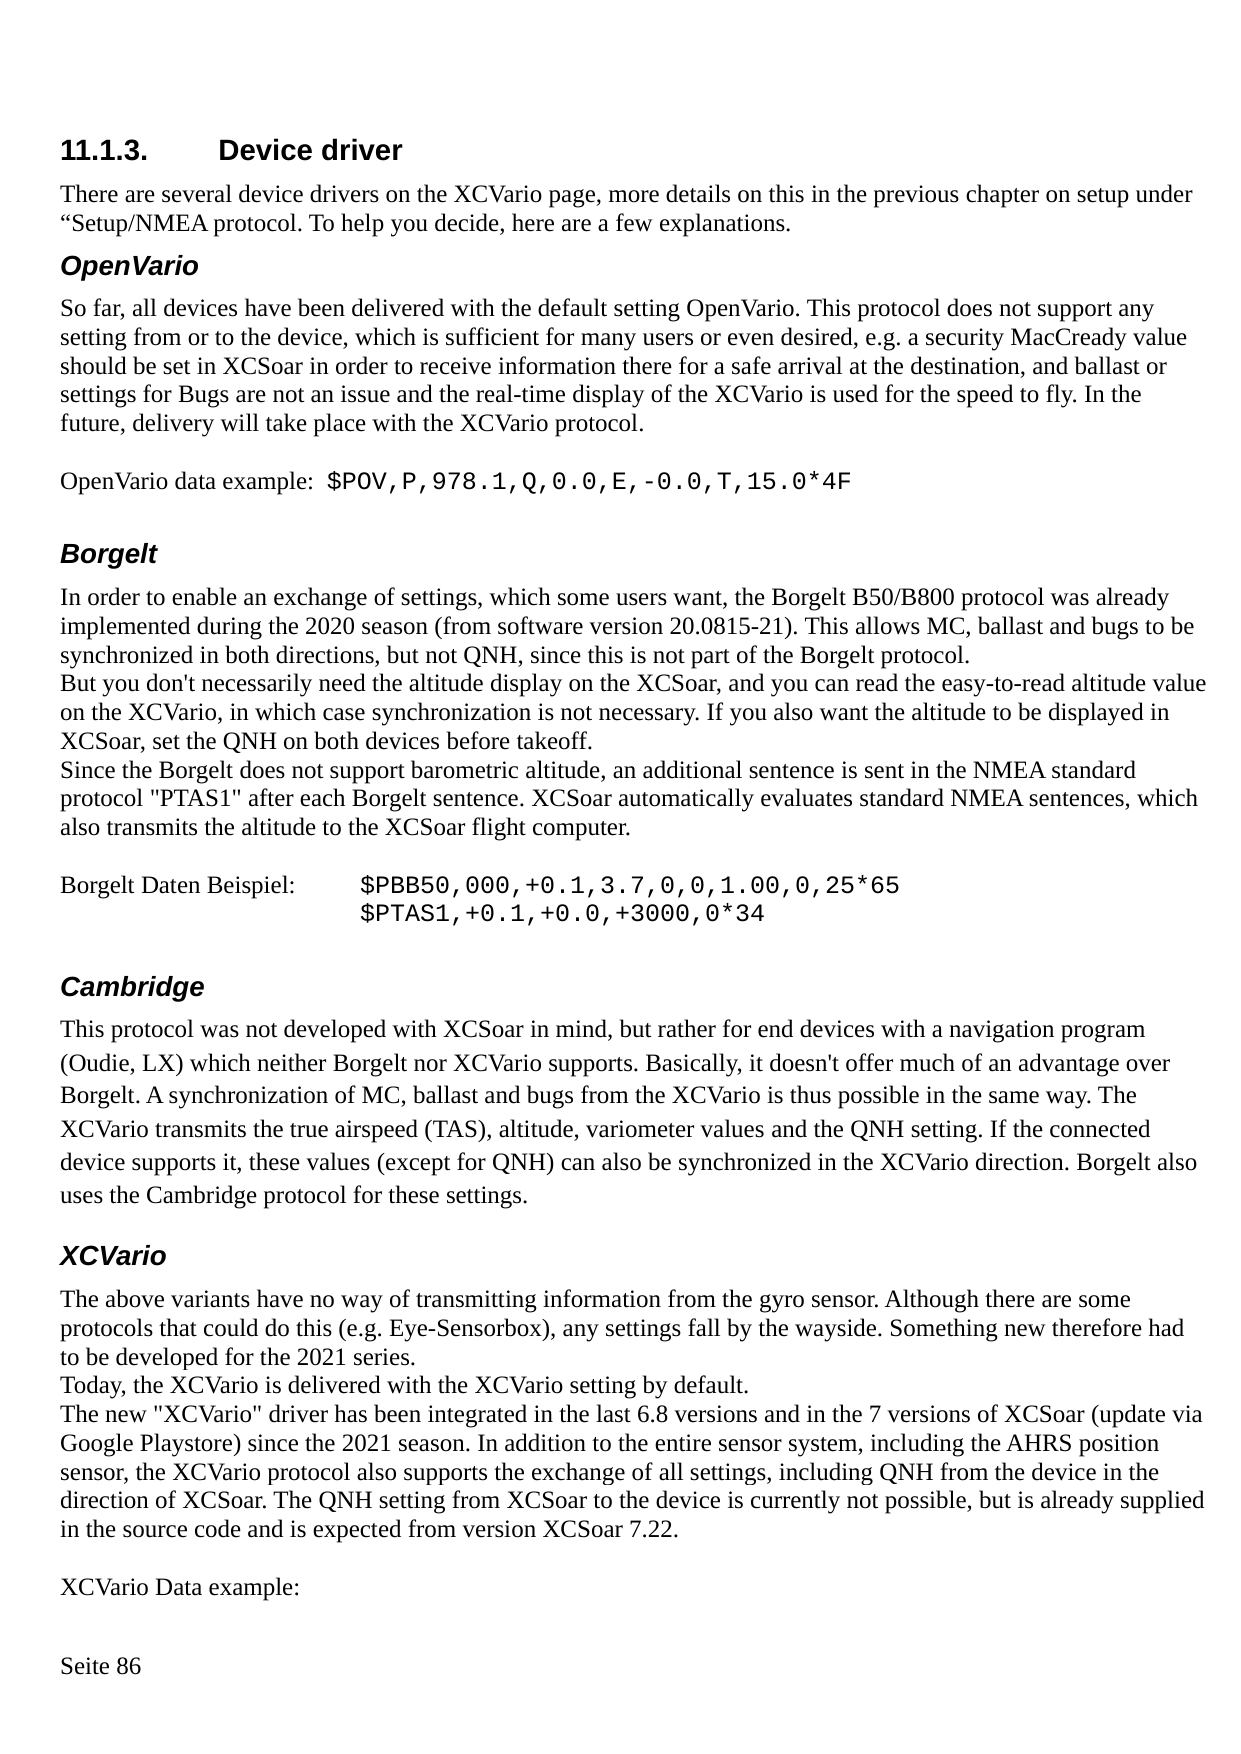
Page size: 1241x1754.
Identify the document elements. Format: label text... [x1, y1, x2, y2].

subtitle OpenVario [60, 249, 1207, 281]
subtitle XCVario [60, 1240, 1207, 1272]
text This protocol was not developed with XCSoar in mind, but rather for end devices with a navigation program (Oudie, LX) which neither Borgelt nor XCVario supports. Basically, it doesn't offer much of an advantage over Borgelt. A synchronization of MC, ballast and bugs from the XCVario is thus possible in the same way. The XCVario transmits the true airspeed (TAS), altitude, variometer values ​​and the QNH setting. If the connected device supports it, these values ​​(except for QNH) can also be synchronized in the XCVario direction. Borgelt also uses the Cambridge protocol for these settings. [60, 1014, 1207, 1208]
subtitle Cambridge [60, 970, 1207, 1002]
text There are several device drivers on the XCVario page, more details on this in the previous chapter on setup under “Setup/NMEA protocol. To help you decide, here are a few explanations. [60, 179, 1207, 236]
text The above variants have no way of transmitting information from the gyro sensor. Although there are some protocols that could do this (e.g. Eye-Sensorbox), any settings fall by the wayside. Something new therefore had to be developed for the 2021 series. Today, the XCVario is delivered with the XCVario setting by default. The new "XCVario" driver has been integrated in the last 6.8 versions and in the 7 versions of XCSoar (update via Google Playstore) since the 2021 season. In addition to the entire sensor system, including the AHRS position sensor, the XCVario protocol also supports the exchange of all settings, including QNH from the device in the direction of XCSoar. The QNH setting from XCSoar to the device is currently not possible, but is already supplied in the source code and is expected from version XCSoar 7.22. [60, 1284, 1207, 1543]
subtitle Borgelt [60, 538, 1207, 570]
text Borgelt Daten Beispiel: $PBB50,000,+0.1,3.7,0,0,1.00,0,25*65 [60, 870, 1207, 901]
text $PTAS1,+0.1,+0.0,+3000,0*34 [60, 901, 1207, 929]
subtitle Device driver [60, 133, 1207, 166]
text OpenVario data example: $POV,P,978.1,Q,0.0,E,-0.0,T,15.0*4F [60, 466, 1207, 525]
text XCVario Data example: [60, 1572, 1207, 1600]
text So far, all devices have been delivered with the default setting OpenVario. This protocol does not support any setting from or to the device, which is sufficient for many users or even desired, e.g. a security MacCready value should be set in XCSoar in order to receive information there for a safe arrival at the destination, and ballast or settings for Bugs are not an issue and the real-time display of the XCVario is used for the speed to fly. In the future, delivery will take place with the XCVario protocol. [60, 293, 1207, 437]
text In order to enable an exchange of settings, which some users want, the Borgelt B50/B800 protocol was already implemented during the 2020 season (from software version 20.0815-21). This allows MC, ballast and bugs to be synchronized in both directions, but not QNH, since this is not part of the Borgelt protocol. But you don't necessarily need the altitude display on the XCSoar, and you can read the easy-to-read altitude value on the XCVario, in which case synchronization is not necessary. If you also want the altitude to be displayed in XCSoar, set the QNH on both devices before takeoff. Since the Borgelt does not support barometric altitude, an additional sentence is sent in the NMEA standard protocol "PTAS1" after each Borgelt sentence. XCSoar automatically evaluates standard NMEA sentences, which also transmits the altitude to the XCSoar flight computer. [60, 582, 1207, 841]
